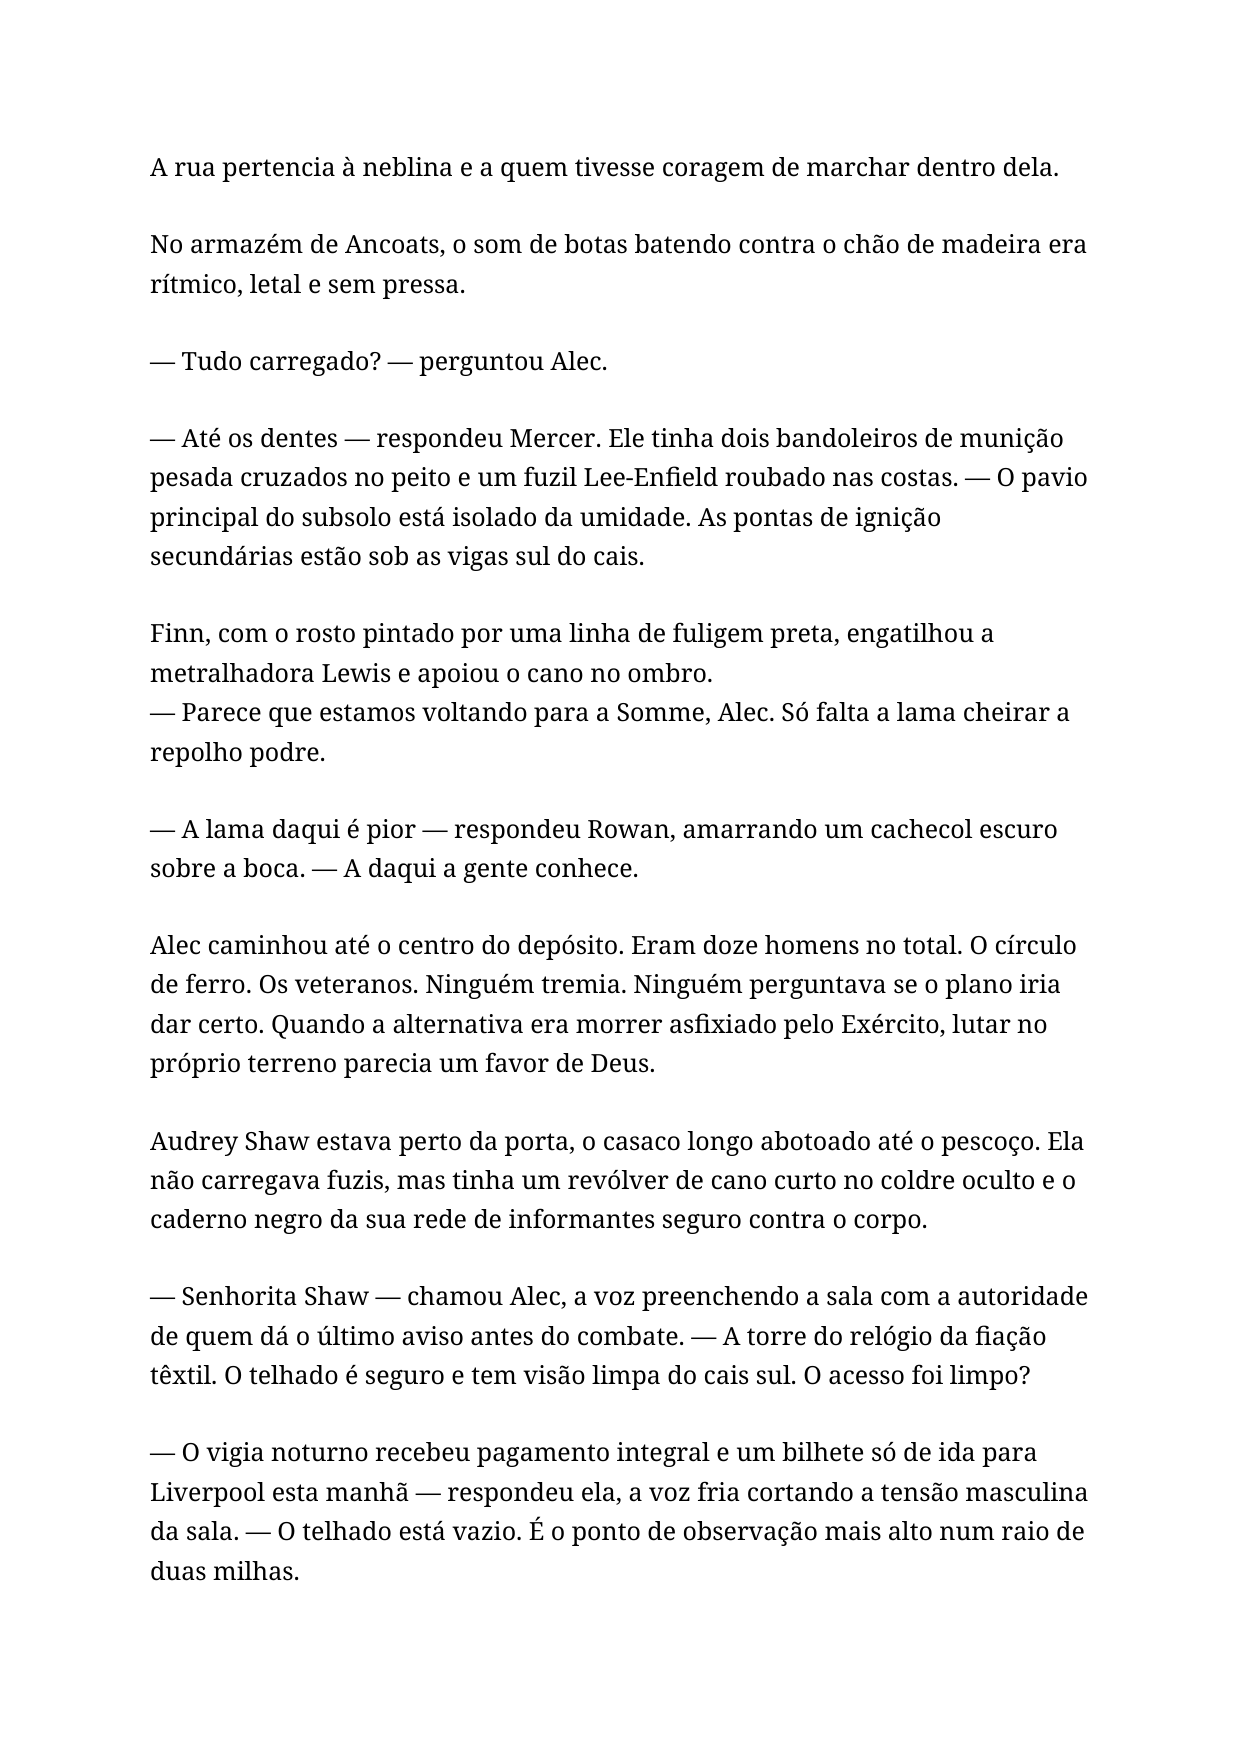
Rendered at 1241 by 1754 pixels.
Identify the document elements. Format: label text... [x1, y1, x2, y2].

text Audrey Shaw estava perto da porta, o casaco longo abotoado até o pescoço. Ela não carregava fuzis, mas tinha um revólver de cano curto no coldre oculto e o caderno negro da sua rede de informantes seguro contra o corpo. [150, 1123, 1090, 1236]
text No armazém de Ancoats, o som de botas batendo contra o chão de madeira era rítmico, letal e sem pressa. [150, 227, 1090, 301]
text Finn, com o rosto pintado por uma linha de fuligem preta, engatilhou a metralhadora Lewis e apoiou o cano no ombro. — Parece que estamos voltando para a Somme, Alec. Só falta a lama cheirar a repolho podre. [150, 616, 1090, 768]
text Alec caminhou até o centro do depósito. Eram doze homens no total. O círculo de ferro. Os veteranos. Ninguém tremia. Ninguém perguntava se o plano iria dar certo. Quando a alternativa era morrer asfixiado pelo Exército, lutar no próprio terreno parecia um favor de Deus. [150, 928, 1090, 1080]
text A rua pertencia à neblina e a quem tivesse coragem de marchar dentro dela. [150, 150, 1090, 184]
text — O vigia noturno recebeu pagamento integral e um bilhete só de ida para Liverpool esta manhã — respondeu ela, a voz fria cortando a tensão masculina da sala. — O telhado está vazio. É o ponto de observação mais alto num raio de duas milhas. [150, 1435, 1090, 1587]
text — Tudo carregado? — perguntou Alec. [150, 343, 1090, 377]
text — Senhorita Shaw — chamou Alec, a voz preenchendo a sala com a autoridade de quem dá o último aviso antes do combate. — A torre do relógio da fiação têxtil. O telhado é seguro e tem visão limpa do cais sul. O acesso foi limpo? [150, 1279, 1090, 1392]
text — Até os dentes — respondeu Mercer. Ele tinha dois bandoleiros de munição pesada cruzados no peito e um fuzil Lee-Enfield roubado nas costas. — O pavio principal do subsolo está isolado da umidade. As pontas de ignição secundárias estão sob as vigas sul do cais. [150, 420, 1090, 573]
text — A lama daqui é pior — respondeu Rowan, amarrando um cachecol escuro sobre a boca. — A daqui a gente conhece. [150, 811, 1090, 885]
